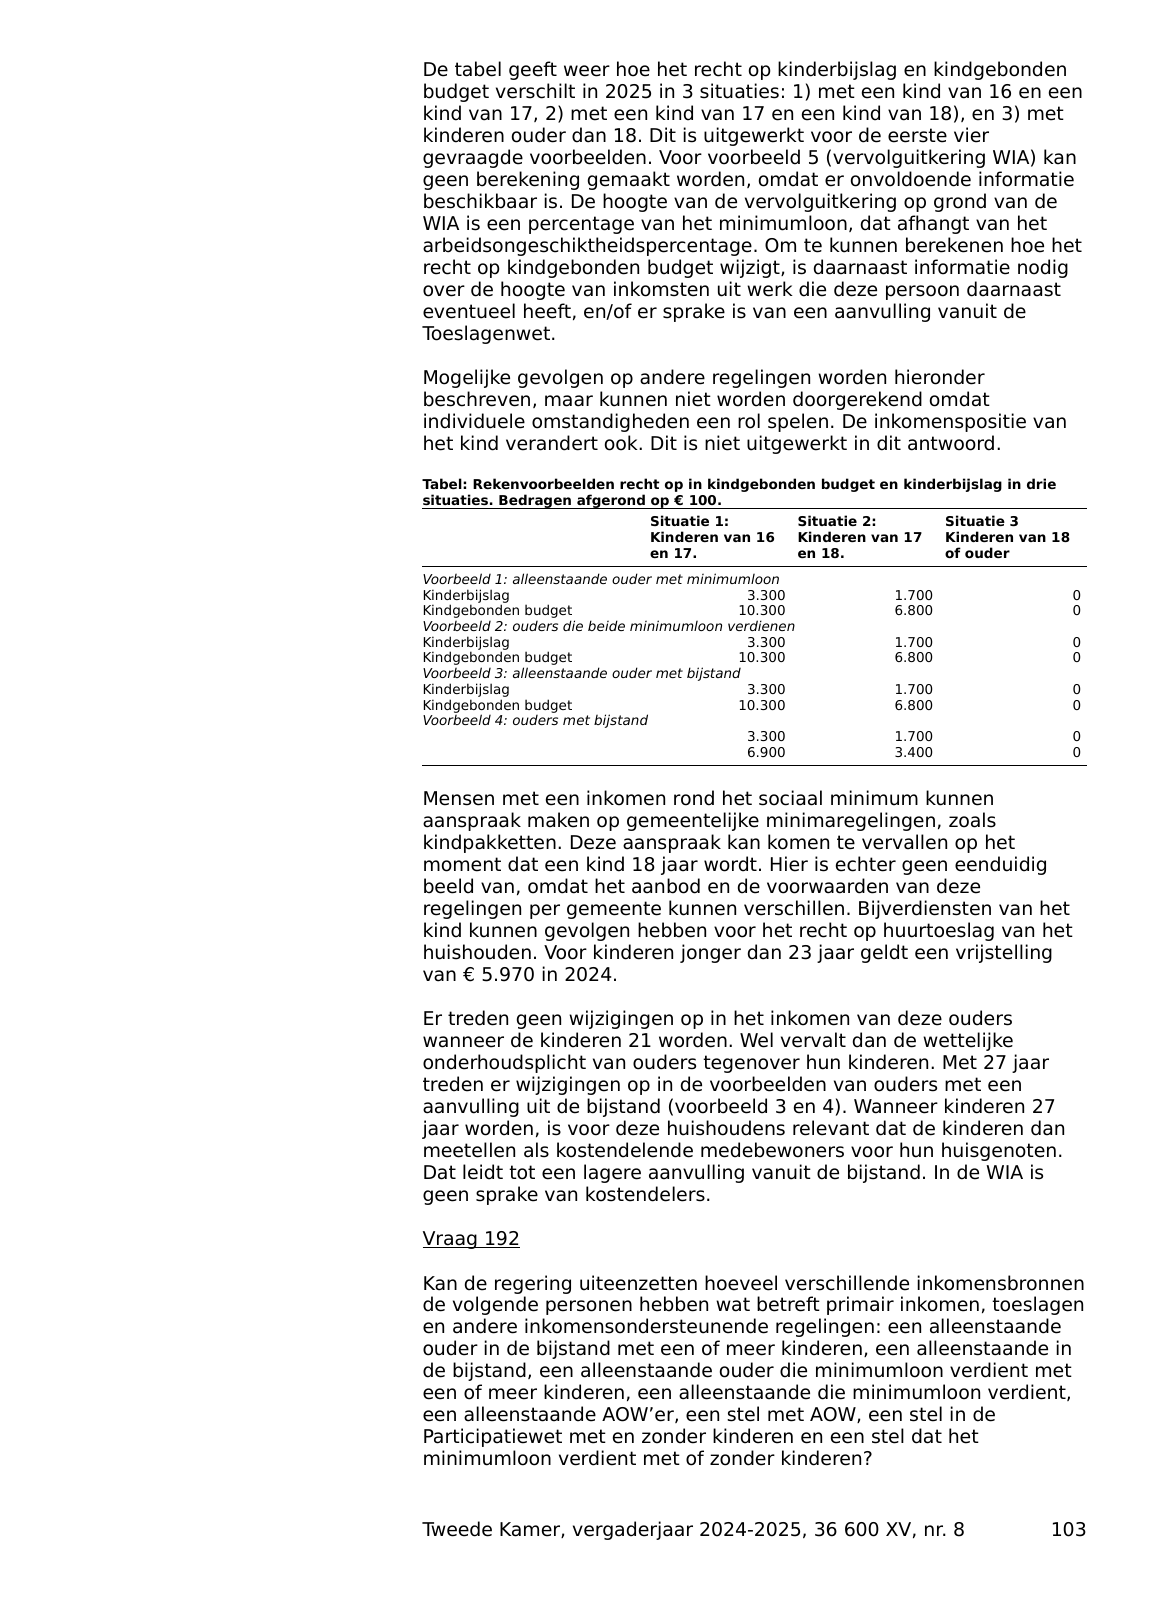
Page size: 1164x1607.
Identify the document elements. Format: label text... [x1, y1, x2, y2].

table_cell 10.300 [644, 650, 791, 666]
table_cell Kinderbijslag [422, 682, 644, 697]
table_cell Kindgebonden budget [422, 650, 644, 666]
text Kan de regering uiteenzetten hoeveel verschillende inkomensbronnen de volgende personen hebben wat betreft primair inkomen, toeslagen en andere inkomensondersteunende regelingen: een alleenstaande ouder in de bijstand met een of meer kinderen, een alleenstaande in de bijstand, een alleenstaande ouder die minimumloon verdient met een of meer kinderen, een alleenstaande die minimumloon verdient, een alleenstaande AOW’er, een stel met AOW, een stel in de Participatiewet met en zonder kinderen en een stel dat het minimumloon verdient met of zonder kinderen? [422, 1272, 1087, 1470]
table_cell 0 [939, 729, 1087, 744]
table_cell 6.800 [791, 603, 939, 619]
table_cell Situatie 3 Kinderen van 18 of ouder [939, 509, 1087, 566]
table_cell 3.300 [644, 587, 791, 603]
text Er treden geen wijzigingen op in het inkomen van deze ouders wanneer de kinderen 21 worden. Wel vervalt dan de wettelijke onderhoudsplicht van ouders tegenover hun kinderen. Met 27 jaar treden er wijzigingen op in de voorbeelden van ouders met een aanvulling uit de bijstand (voorbeeld 3 en 4). Wanneer kinderen 27 jaar worden, is voor deze huishoudens relevant dat de kinderen dan meetellen als kostendelende medebewoners voor hun huisgenoten. Dat leidt tot een lagere aanvulling vanuit de bijstand. In de WIA is geen sprake van kostendelers. [422, 1008, 1087, 1206]
table_cell 0 [939, 635, 1087, 650]
table_cell 3.300 [644, 635, 791, 650]
subtitle Vraag 192 [422, 1228, 1087, 1250]
table_cell Voorbeeld 2: ouders die beide minimumloon verdienen [422, 619, 1087, 634]
text Mensen met een inkomen rond het sociaal minimum kunnen aanspraak maken op gemeentelijke minimaregelingen, zoals kindpakketten. Deze aanspraak kan komen te vervallen op het moment dat een kind 18 jaar wordt. Hier is echter geen eenduidig beeld van, omdat het aanbod en de voorwaarden van deze regelingen per gemeente kunnen verschillen. Bijverdiensten van het kind kunnen gevolgen hebben voor het recht op huurtoeslag van het huishouden. Voor kinderen jonger dan 23 jaar geldt een vrijstelling van € 5.970 in 2024. [422, 788, 1087, 986]
table_cell 1.700 [791, 682, 939, 697]
table_cell Voorbeeld 3: alleenstaande ouder met bijstand [422, 666, 1087, 682]
table_cell Kindgebonden budget [422, 698, 644, 713]
table_cell 6.800 [791, 698, 939, 713]
table_cell 6.800 [791, 650, 939, 666]
table_cell Kinderbijslag [422, 635, 644, 650]
table_cell 3.400 [791, 745, 939, 765]
table_cell 10.300 [644, 603, 791, 619]
table_cell 0 [939, 745, 1087, 765]
table_cell Situatie 2: Kinderen van 17 en 18. [791, 509, 939, 566]
table_cell [422, 509, 644, 566]
table_cell 10.300 [644, 698, 791, 713]
table_cell 6.900 [644, 745, 791, 765]
text Mogelijke gevolgen op andere regelingen worden hieronder beschreven, maar kunnen niet worden doorgerekend omdat individuele omstandigheden een rol spelen. De inkomenspositie van het kind verandert ook. Dit is niet uitgewerkt in dit antwoord. [422, 367, 1087, 455]
table_cell [422, 745, 644, 765]
table_cell 0 [939, 603, 1087, 619]
table_cell Voorbeeld 4: ouders met bijstand [422, 713, 1087, 729]
table_header Tabel: Rekenvoorbeelden recht op in kindgebonden budget en kinderbijslag in drie situaties. Bedragen afgerond op € 100. [422, 477, 1087, 508]
table_cell 1.700 [791, 587, 939, 603]
table_cell Kindgebonden budget [422, 603, 644, 619]
table_cell Voorbeeld 1: alleenstaande ouder met minimumloon [422, 567, 1087, 587]
table_cell Situatie 1: Kinderen van 16 en 17. [644, 509, 791, 566]
text De tabel geeft weer hoe het recht op kinderbijslag en kindgebonden budget verschilt in 2025 in 3 situaties: 1) met een kind van 16 en een kind van 17, 2) met een kind van 17 en een kind van 18), en 3) met kinderen ouder dan 18. Dit is uitgewerkt voor de eerste vier gevraagde voorbeelden. Voor voorbeeld 5 (vervolguitkering WIA) kan geen berekening gemaakt worden, omdat er onvoldoende informatie beschikbaar is. De hoogte van de vervolguitkering op grond van de WIA is een percentage van het minimumloon, dat afhangt van het arbeidsongeschiktheidspercentage. Om te kunnen berekenen hoe het recht op kindgebonden budget wijzigt, is daarnaast informatie nodig over de hoogte van inkomsten uit werk die deze persoon daarnaast eventueel heeft, en/of er sprake is van een aanvulling vanuit de Toeslagenwet. [422, 59, 1087, 345]
table_cell 1.700 [791, 635, 939, 650]
table_cell 0 [939, 682, 1087, 697]
table_cell [422, 729, 644, 744]
table_cell 0 [939, 698, 1087, 713]
table_cell 0 [939, 650, 1087, 666]
table_cell 3.300 [644, 729, 791, 744]
table_cell 3.300 [644, 682, 791, 697]
table_cell 0 [939, 587, 1087, 603]
table_cell 1.700 [791, 729, 939, 744]
table_cell Kinderbijslag [422, 587, 644, 603]
